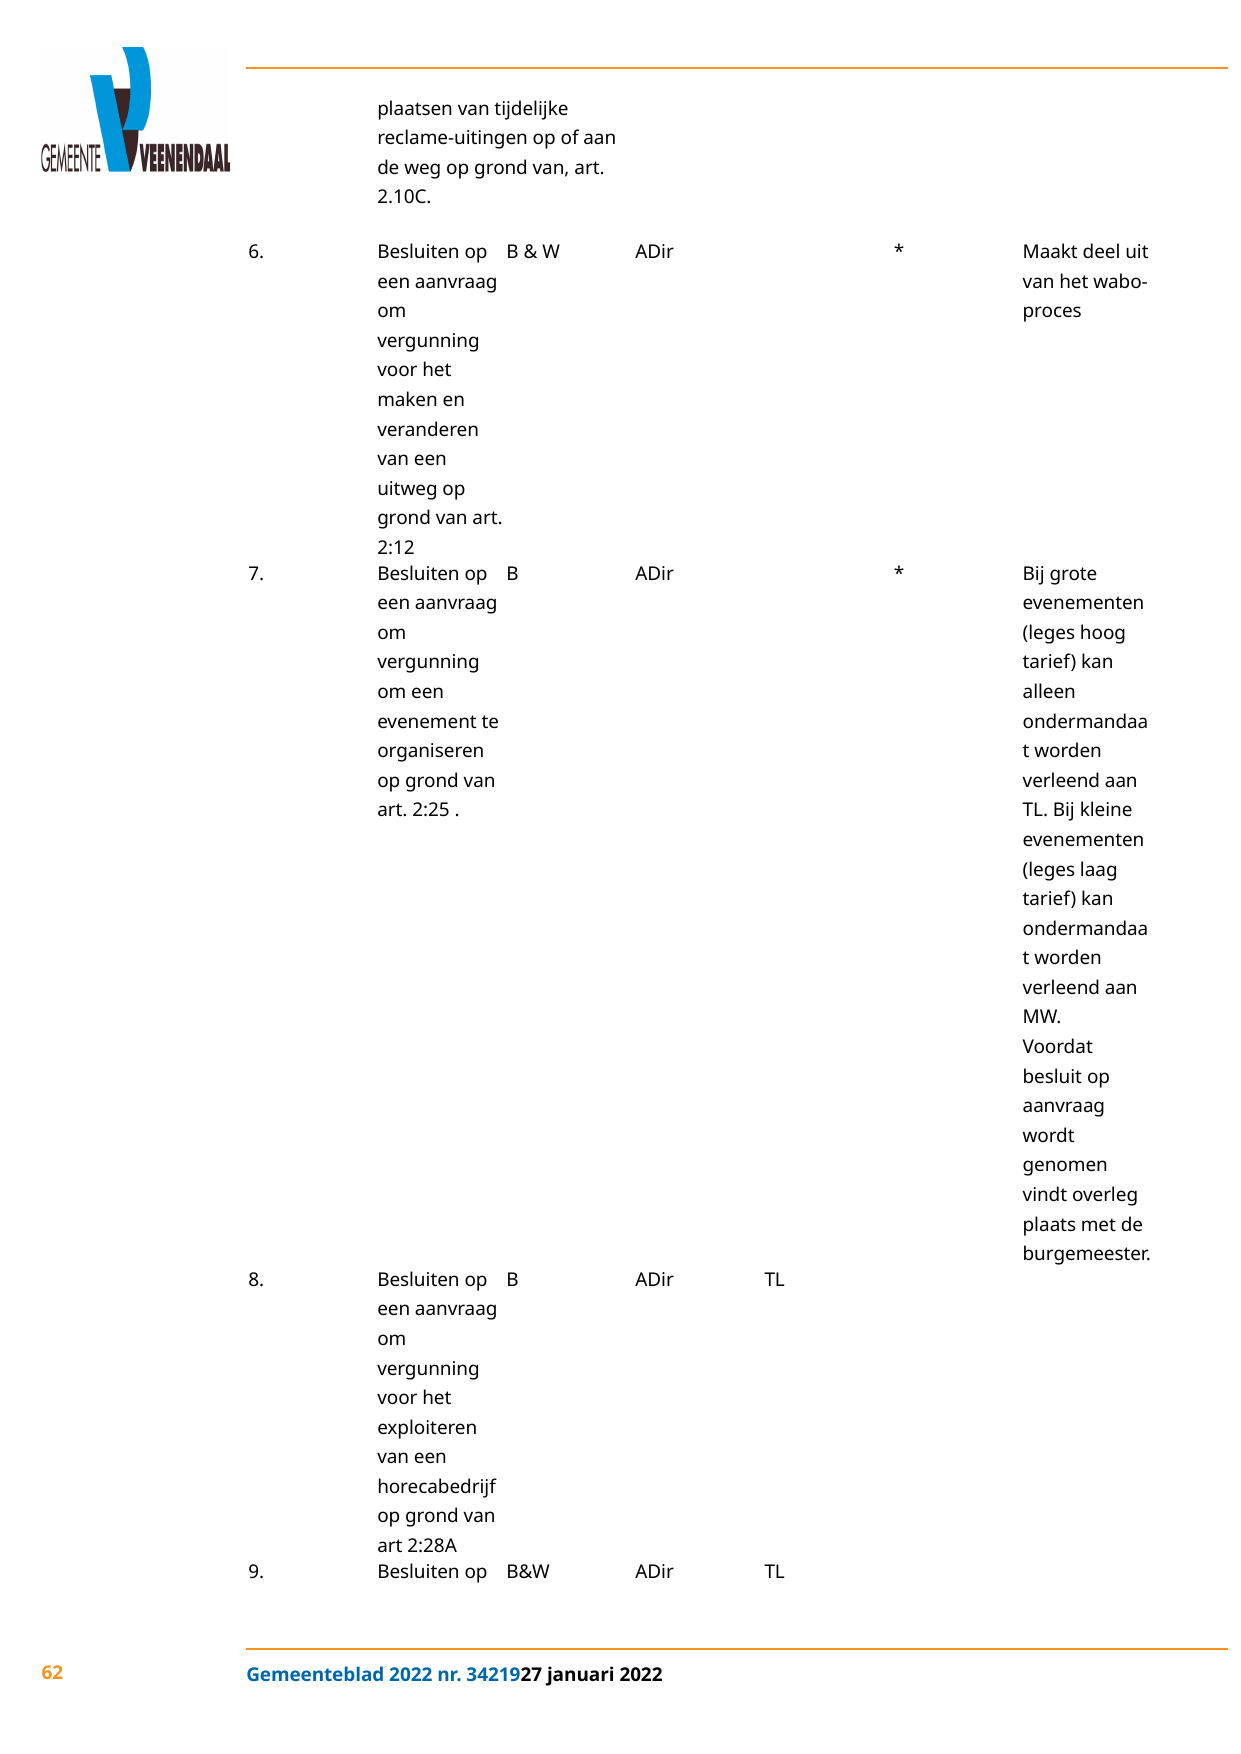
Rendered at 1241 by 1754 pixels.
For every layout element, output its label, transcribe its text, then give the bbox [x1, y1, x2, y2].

table_cell ADir [635, 1558, 764, 1584]
table_cell B&W [506, 1558, 635, 1584]
table_cell [248, 209, 377, 235]
table_cell TL [764, 1558, 1022, 1584]
table_cell [764, 95, 893, 209]
table_header Maakt deel uit van het wabo-proces [1023, 238, 1152, 560]
table_cell ADir [635, 1266, 764, 1558]
table_header B & W [506, 238, 635, 560]
table_cell Besluiten op een aanvraag om vergunning voor het exploiteren van een horecabedrijf op grond van art 2:28A [377, 1266, 506, 1558]
table_cell [635, 209, 764, 235]
table_cell [248, 560, 377, 1266]
table_cell [377, 209, 506, 235]
table_cell [506, 209, 635, 235]
picture [123, 47, 231, 172]
table_cell ADir [635, 560, 893, 1266]
table_cell B [506, 1266, 635, 1558]
table_cell [248, 1558, 377, 1584]
table_cell B [506, 560, 635, 1266]
table_header [248, 238, 377, 560]
table_header ADir [635, 238, 893, 560]
table_cell [248, 1266, 377, 1558]
table_cell * [894, 560, 1022, 1266]
picture [41, 47, 130, 172]
table_cell [1023, 1558, 1152, 1584]
table_cell Besluiten op een aanvraag om vergunning om een evenement te organiseren op grond van art. 2:25 . [377, 560, 506, 1266]
table_cell [1023, 209, 1152, 235]
table_cell [894, 209, 1022, 235]
table_cell [1023, 95, 1152, 209]
table_header * [894, 238, 1022, 560]
table_cell TL [764, 1266, 1022, 1558]
table_header Besluiten op een aanvraag om vergunning voor het maken en veranderen van een uitweg op grond van art. 2:12 [377, 238, 506, 560]
table_cell Bij grote evenementen (leges hoog tarief) kan alleen ondermandaat worden verleend aan TL. Bij kleine evenementen (leges laag tarief) kan ondermandaat worden verleend aan MW. Voordat besluit op aanvraag wordt genomen vindt overleg plaats met de burgemeester. [1023, 560, 1152, 1266]
table_cell Besluiten op [377, 1558, 506, 1584]
table_cell [1023, 1266, 1152, 1558]
table_cell plaatsen van tijdelijke reclame-uitingen op of aan de weg op grond van, art. 2.10C. [377, 95, 635, 209]
table_cell [248, 95, 377, 209]
table_cell [894, 95, 1022, 209]
table_cell [635, 95, 764, 209]
table_cell [764, 209, 893, 235]
